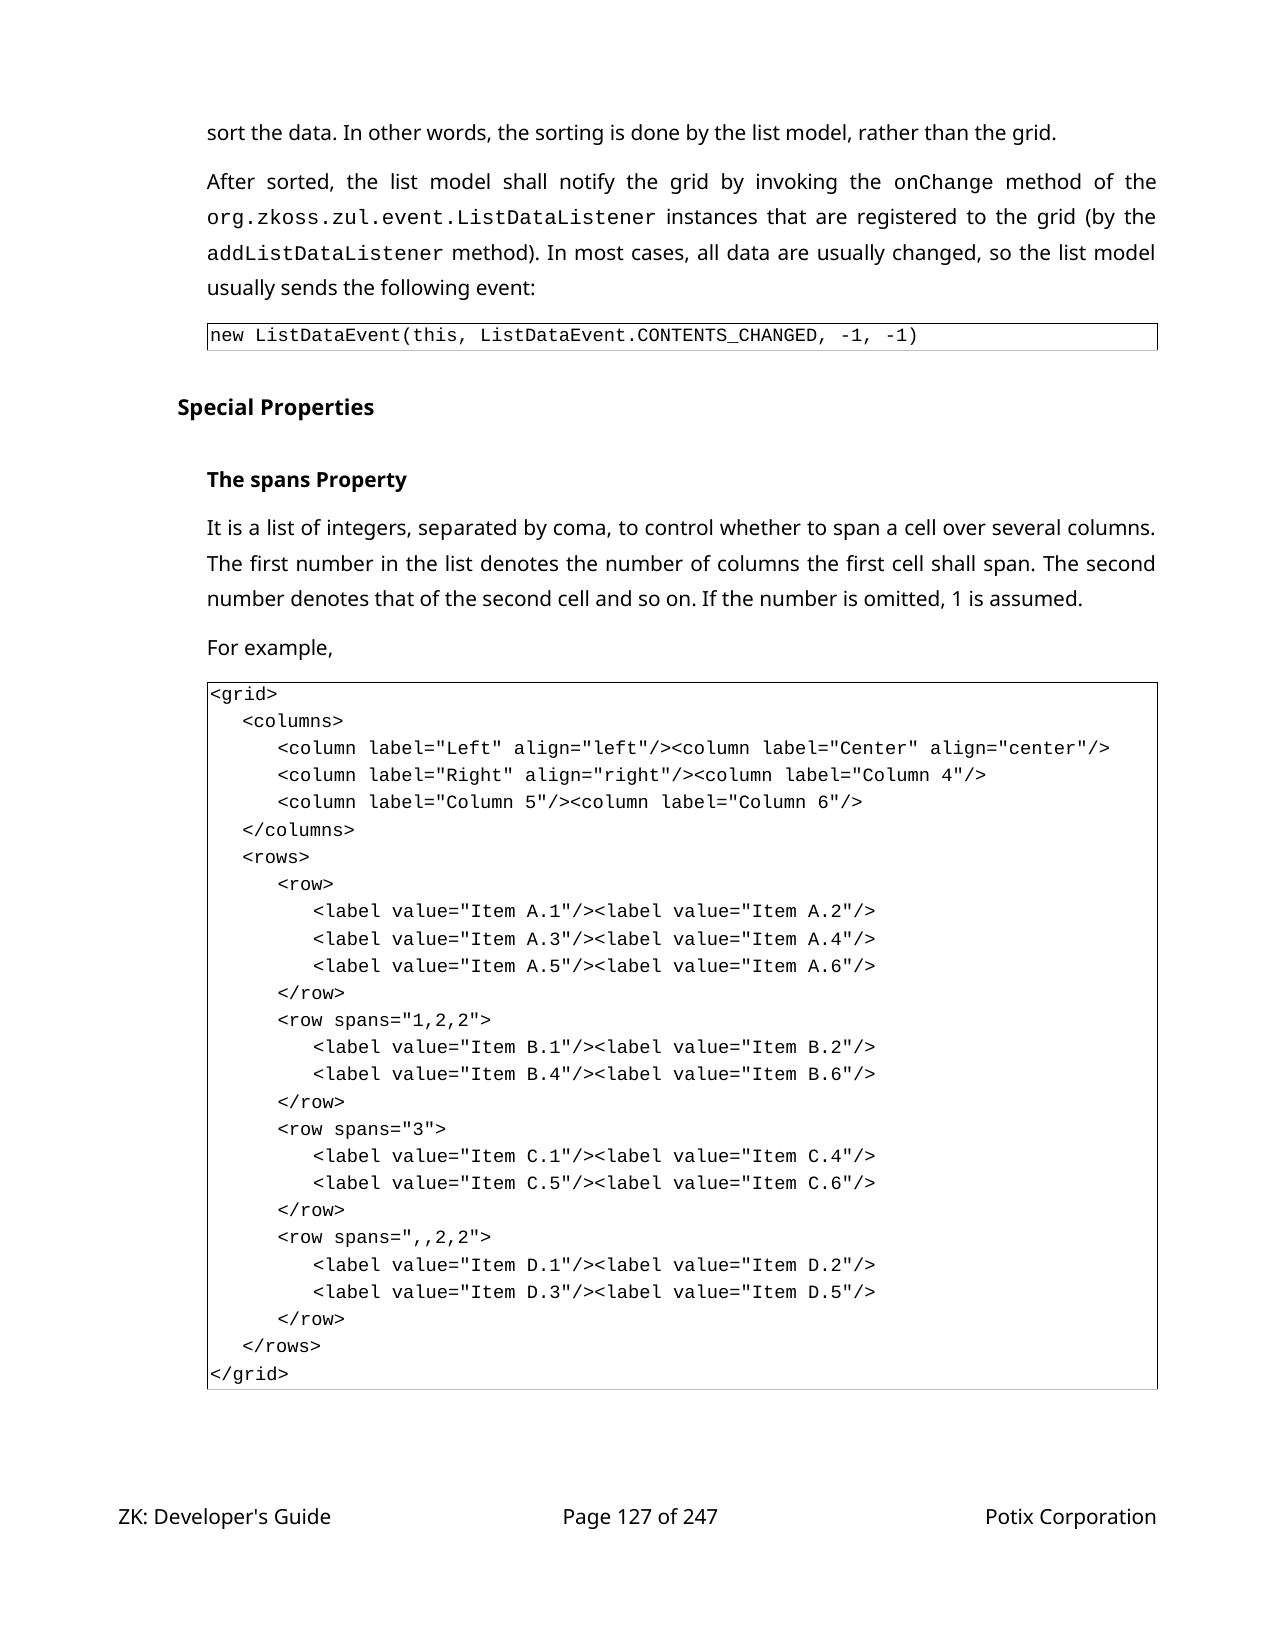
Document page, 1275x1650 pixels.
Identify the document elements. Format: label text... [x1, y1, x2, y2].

text After sorted, the list model shall notify the grid by invoking the onChange method of the org.zkoss.zul.event.ListDataListener instances that are registered to the grid (by the addListDataListener method). In most cases, all data are usually changed, so the list model usually sends the following event: [207, 167, 1157, 302]
text <label value="Item C.1"/><label value="Item C.4"/> [208, 1144, 1157, 1168]
subtitle Special Properties [177, 392, 1157, 422]
text </row> [208, 981, 1157, 1005]
text For example, [207, 633, 1157, 661]
text <row spans="3"> [208, 1117, 1157, 1141]
text sort the data. In other words, the sorting is done by the list model, rather than the grid. [207, 118, 1157, 146]
text </row> [208, 1089, 1157, 1114]
text <row spans="1,2,2"> [208, 1008, 1157, 1032]
text <label value="Item A.3"/><label value="Item A.4"/> [208, 926, 1157, 951]
text <label value="Item B.1"/><label value="Item B.2"/> [208, 1035, 1157, 1059]
text new ListDataEvent(this, ListDataEvent.CONTENTS_CHANGED, -1, -1) [208, 324, 1157, 350]
text </columns> [208, 818, 1157, 842]
text </row> [208, 1198, 1157, 1222]
text <column label="Left" align="left"/><column label="Center" align="center"/> [208, 736, 1157, 760]
text <columns> [208, 709, 1157, 733]
text <column label="Right" align="right"/><column label="Column 4"/> [208, 763, 1157, 787]
text <label value="Item B.4"/><label value="Item B.6"/> [208, 1062, 1157, 1087]
text <rows> [208, 845, 1157, 869]
text <row> [208, 872, 1157, 896]
text </row> [208, 1307, 1157, 1331]
text <row spans=",,2,2"> [208, 1225, 1157, 1250]
text <label value="Item D.1"/><label value="Item D.2"/> [208, 1253, 1157, 1277]
text </rows> [208, 1334, 1157, 1358]
text It is a list of integers, separated by coma, to control whether to span a cell over several columns. The first number in the list denotes the number of columns the first cell shall span. The second number denotes that of the second cell and so on. If the number is omitted, 1 is assumed. [207, 513, 1157, 612]
text <grid> [208, 683, 1157, 706]
text </grid> [208, 1361, 1157, 1389]
text <label value="Item C.5"/><label value="Item C.6"/> [208, 1171, 1157, 1195]
text <column label="Column 5"/><column label="Column 6"/> [208, 790, 1157, 815]
text <label value="Item A.5"/><label value="Item A.6"/> [208, 953, 1157, 978]
text <label value="Item D.3"/><label value="Item D.5"/> [208, 1280, 1157, 1304]
subtitle The spans Property [207, 465, 1157, 493]
text <label value="Item A.1"/><label value="Item A.2"/> [208, 899, 1157, 923]
